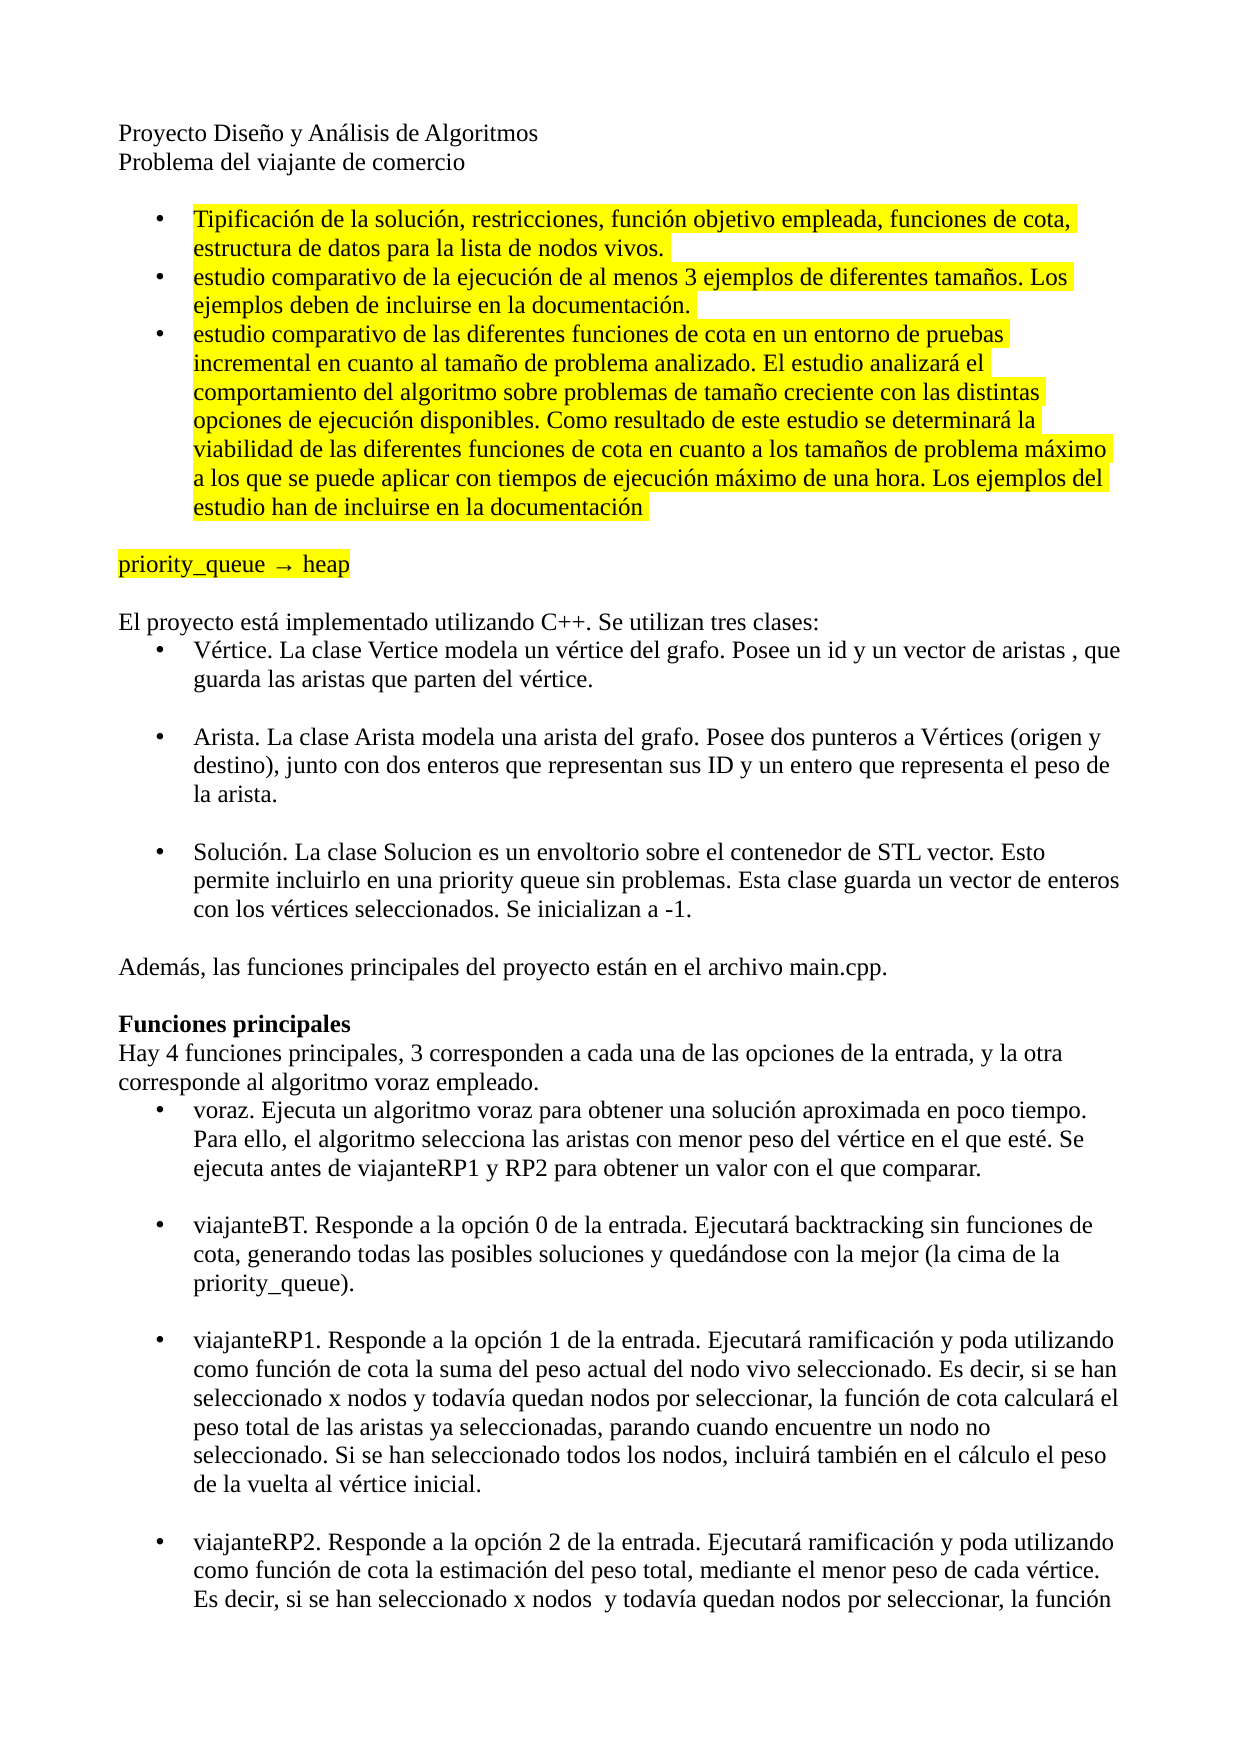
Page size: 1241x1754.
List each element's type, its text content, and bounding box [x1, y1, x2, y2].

text Hay 4 funciones principales, 3 corresponden a cada una de las opciones de la entrada, y la otra corresponde al algoritmo voraz empleado. [118, 1038, 1122, 1096]
list Arista. La clase Arista modela una arista del grafo. Posee dos punteros a Vértices (origen y destino), junto con dos enteros que representan sus ID y un entero que representa el peso de la arista. [156, 722, 1122, 808]
list Vértice. La clase Vertice modela un vértice del grafo. Posee un id y un vector de aristas , que guarda las aristas que parten del vértice. [156, 636, 1122, 693]
list estudio comparativo de las diferentes funciones de cota en un entorno de pruebas incremental en cuanto al tamaño de problema analizado. El estudio analizará el comportamiento del algoritmo sobre problemas de tamaño creciente con las distintas opciones de ejecución disponibles. Como resultado de este estudio se determinará la viabilidad de las diferentes funciones de cota en cuanto a los tamaños de problema máximo a los que se puede aplicar con tiempos de ejecución máximo de una hora. Los ejemplos del estudio han de incluirse en la documentación [156, 319, 1122, 521]
list Solución. La clase Solucion es un envoltorio sobre el contenedor de STL vector. Esto permite incluirlo en una priority queue sin problemas. Esta clase guarda un vector de enteros con los vértices seleccionados. Se inicializan a -1. [156, 837, 1122, 923]
list voraz. Ejecuta un algoritmo voraz para obtener una solución aproximada en poco tiempo. Para ello, el algoritmo selecciona las aristas con menor peso del vértice en el que esté. Se ejecuta antes de viajanteRP1 y RP2 para obtener un valor con el que comparar. [156, 1096, 1122, 1182]
text Funciones principales [118, 1009, 1122, 1038]
text Problema del viajante de comercio [118, 147, 1122, 176]
text El proyecto está implementado utilizando C++. Se utilizan tres clases: [118, 607, 1122, 636]
text Proyecto Diseño y Análisis de Algoritmos [118, 118, 1122, 147]
list viajanteBT. Responde a la opción 0 de la entrada. Ejecutará backtracking sin funciones de cota, generando todas las posibles soluciones y quedándose con la mejor (la cima de la priority_queue). [156, 1211, 1122, 1297]
list viajanteRP2. Responde a la opción 2 de la entrada. Ejecutará ramificación y poda utilizando como función de cota la estimación del peso total, mediante el menor peso de cada vértice. Es decir, si se han seleccionado x nodos y todavía quedan nodos por seleccionar, la función [156, 1527, 1122, 1613]
list estudio comparativo de la ejecución de al menos 3 ejemplos de diferentes tamaños. Los ejemplos deben de incluirse en la documentación. [156, 262, 1122, 319]
list viajanteRP1. Responde a la opción 1 de la entrada. Ejecutará ramificación y poda utilizando como función de cota la suma del peso actual del nodo vivo seleccionado. Es decir, si se han seleccionado x nodos y todavía quedan nodos por seleccionar, la función de cota calculará el peso total de las aristas ya seleccionadas, parando cuando encuentre un nodo no seleccionado. Si se han seleccionado todos los nodos, incluirá también en el cálculo el peso de la vuelta al vértice inicial. [156, 1326, 1122, 1498]
text priority_queue → heap [118, 549, 1122, 578]
list Tipificación de la solución, restricciones, función objetivo empleada, funciones de cota, estructura de datos para la lista de nodos vivos. [156, 204, 1122, 262]
text Además, las funciones principales del proyecto están en el archivo main.cpp. [118, 952, 1122, 981]
